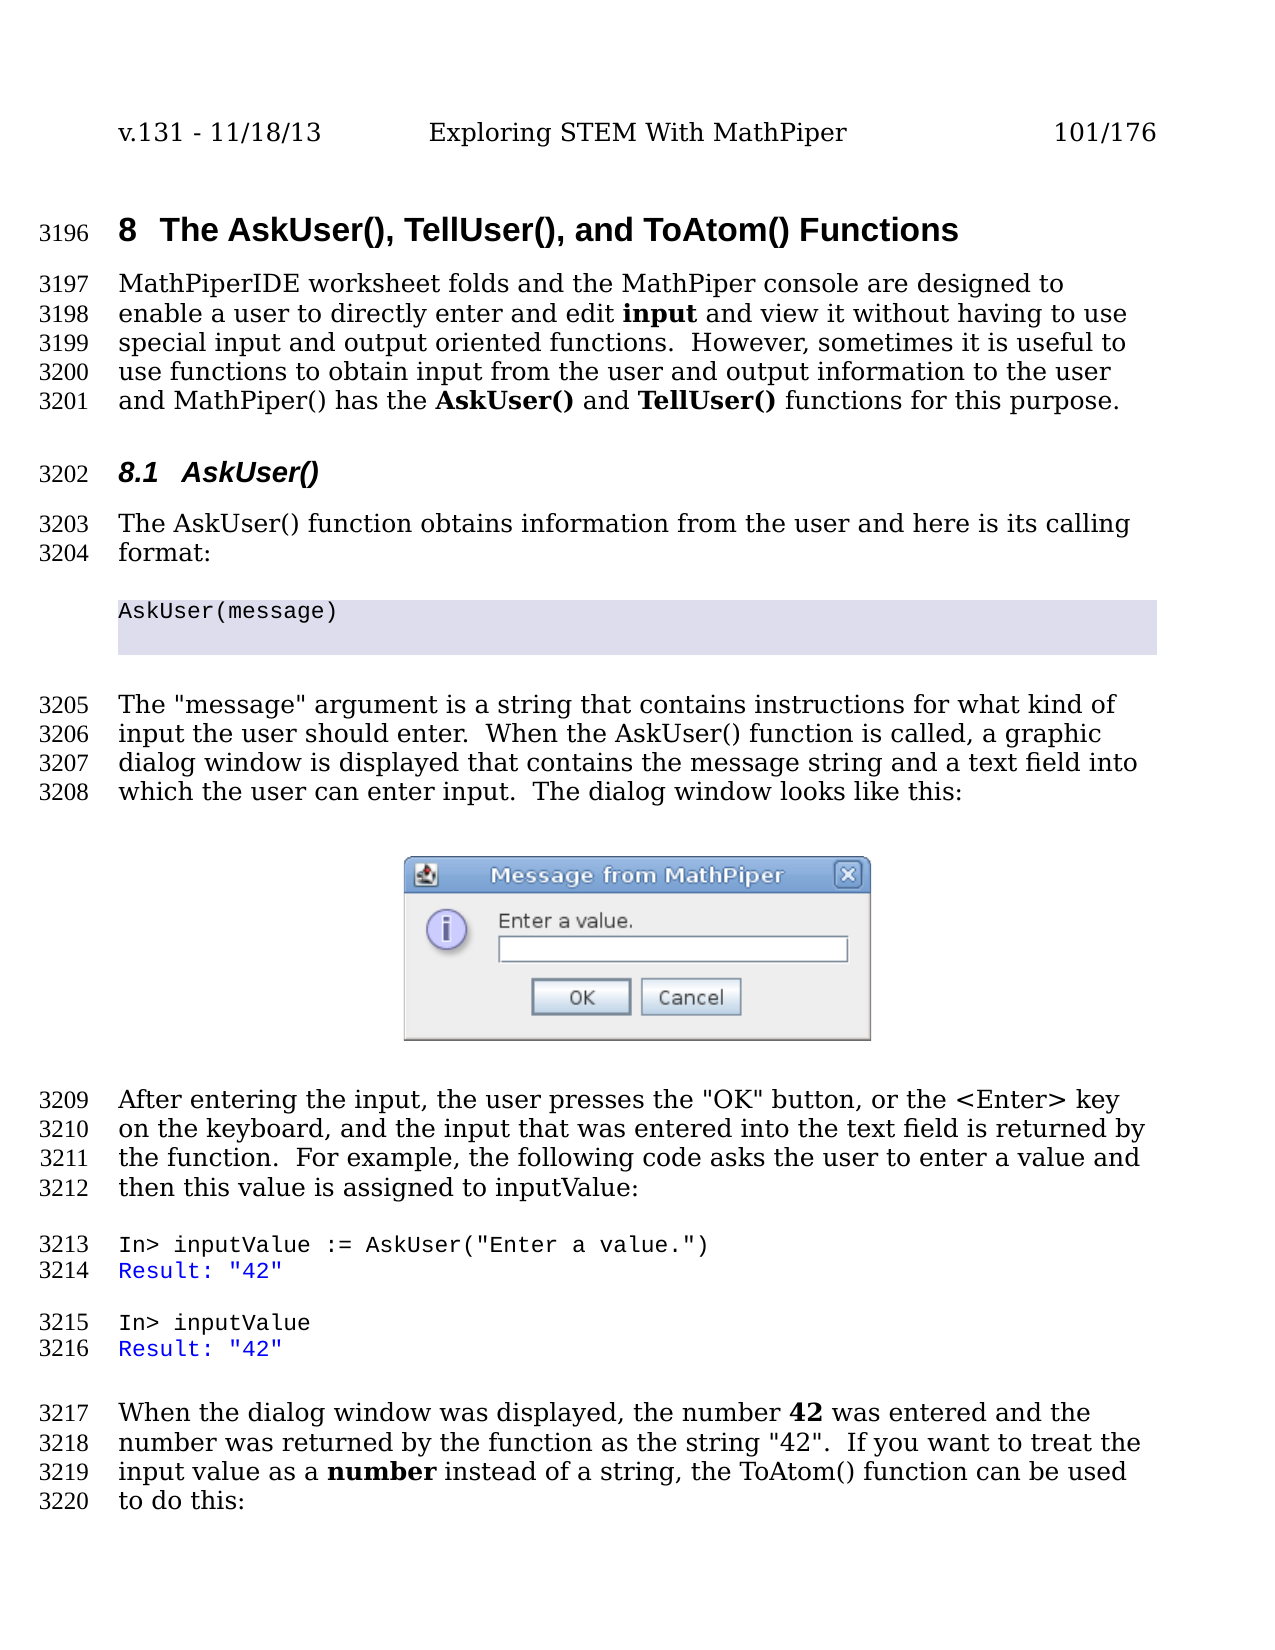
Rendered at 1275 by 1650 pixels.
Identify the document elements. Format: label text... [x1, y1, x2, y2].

text The AskUser() function obtains information from the user and here is its calling format: [118, 509, 1157, 567]
subtitle AskUser() [118, 455, 1157, 488]
text Result: "42" [118, 1260, 1157, 1286]
text MathPiperIDE worksheet folds and the MathPiper console are designed to enable a user to directly enter and edit input and view it without having to use special input and output oriented functions. However, sometimes it is useful to use functions to obtain input from the user and output information to the user and MathPiper() has the AskUser() and TellUser() functions for this purpose. [118, 269, 1157, 416]
text Result: "42" [118, 1338, 1157, 1363]
text The "message" argument is a string that contains instructions for what kind of input the user should enter. When the AskUser() function is called, a graphic dialog window is displayed that contains the message string and a text field into which the user can enter input. The dialog window looks like this: [118, 690, 1157, 806]
text After entering the input, the user presses the "OK" button, or the <Enter> key on the keyboard, and the input that was entered into the text field is returned by the function. For example, the following code asks the user to enter a value and then this value is assigned to inputValue: [118, 1085, 1157, 1202]
text In> inputValue := AskUser("Enter a value.") [118, 1234, 1157, 1260]
subtitle The AskUser(), TellUser(), and ToAtom() Functions [118, 210, 1157, 248]
text In> inputValue [118, 1312, 1157, 1338]
text When the dialog window was displayed, the number 42 was entered and the number was returned by the function as the string "42". If you want to treat the input value as a number instead of a string, the ToAtom() function can be used to do this: [118, 1398, 1157, 1516]
table_header AskUser(message) [118, 600, 1157, 655]
picture [403, 856, 872, 1041]
